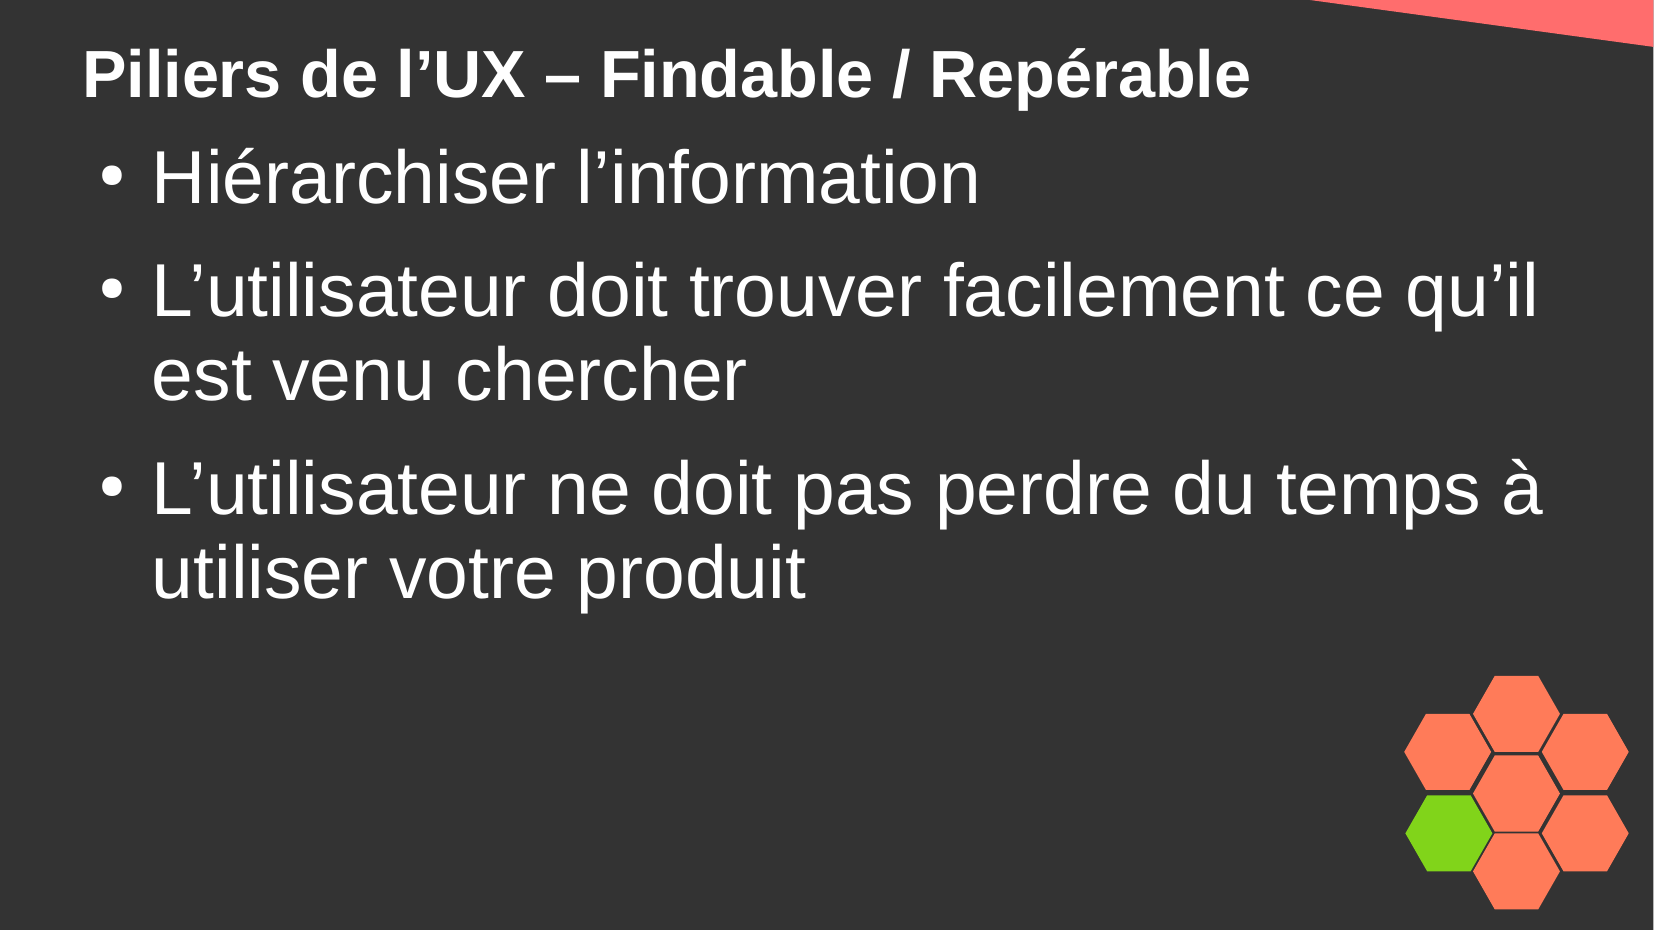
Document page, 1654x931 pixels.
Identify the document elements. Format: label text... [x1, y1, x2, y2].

text_box [1405, 795, 1560, 910]
text_box [1541, 795, 1629, 872]
text_box [1473, 675, 1560, 752]
list Hiérarchiser l’information L’utilisateur doit trouver facilement ce qu’il est venu chercher L’utilisateur ne doit pas perdre du temps à utiliser votre produit [80, 135, 1620, 827]
text_box [1404, 713, 1492, 790]
title Piliers de l’UX – Findable / Repérable [82, 37, 1571, 114]
text_box [1541, 713, 1629, 790]
text_box [1309, 0, 1654, 47]
text_box [1473, 755, 1560, 832]
